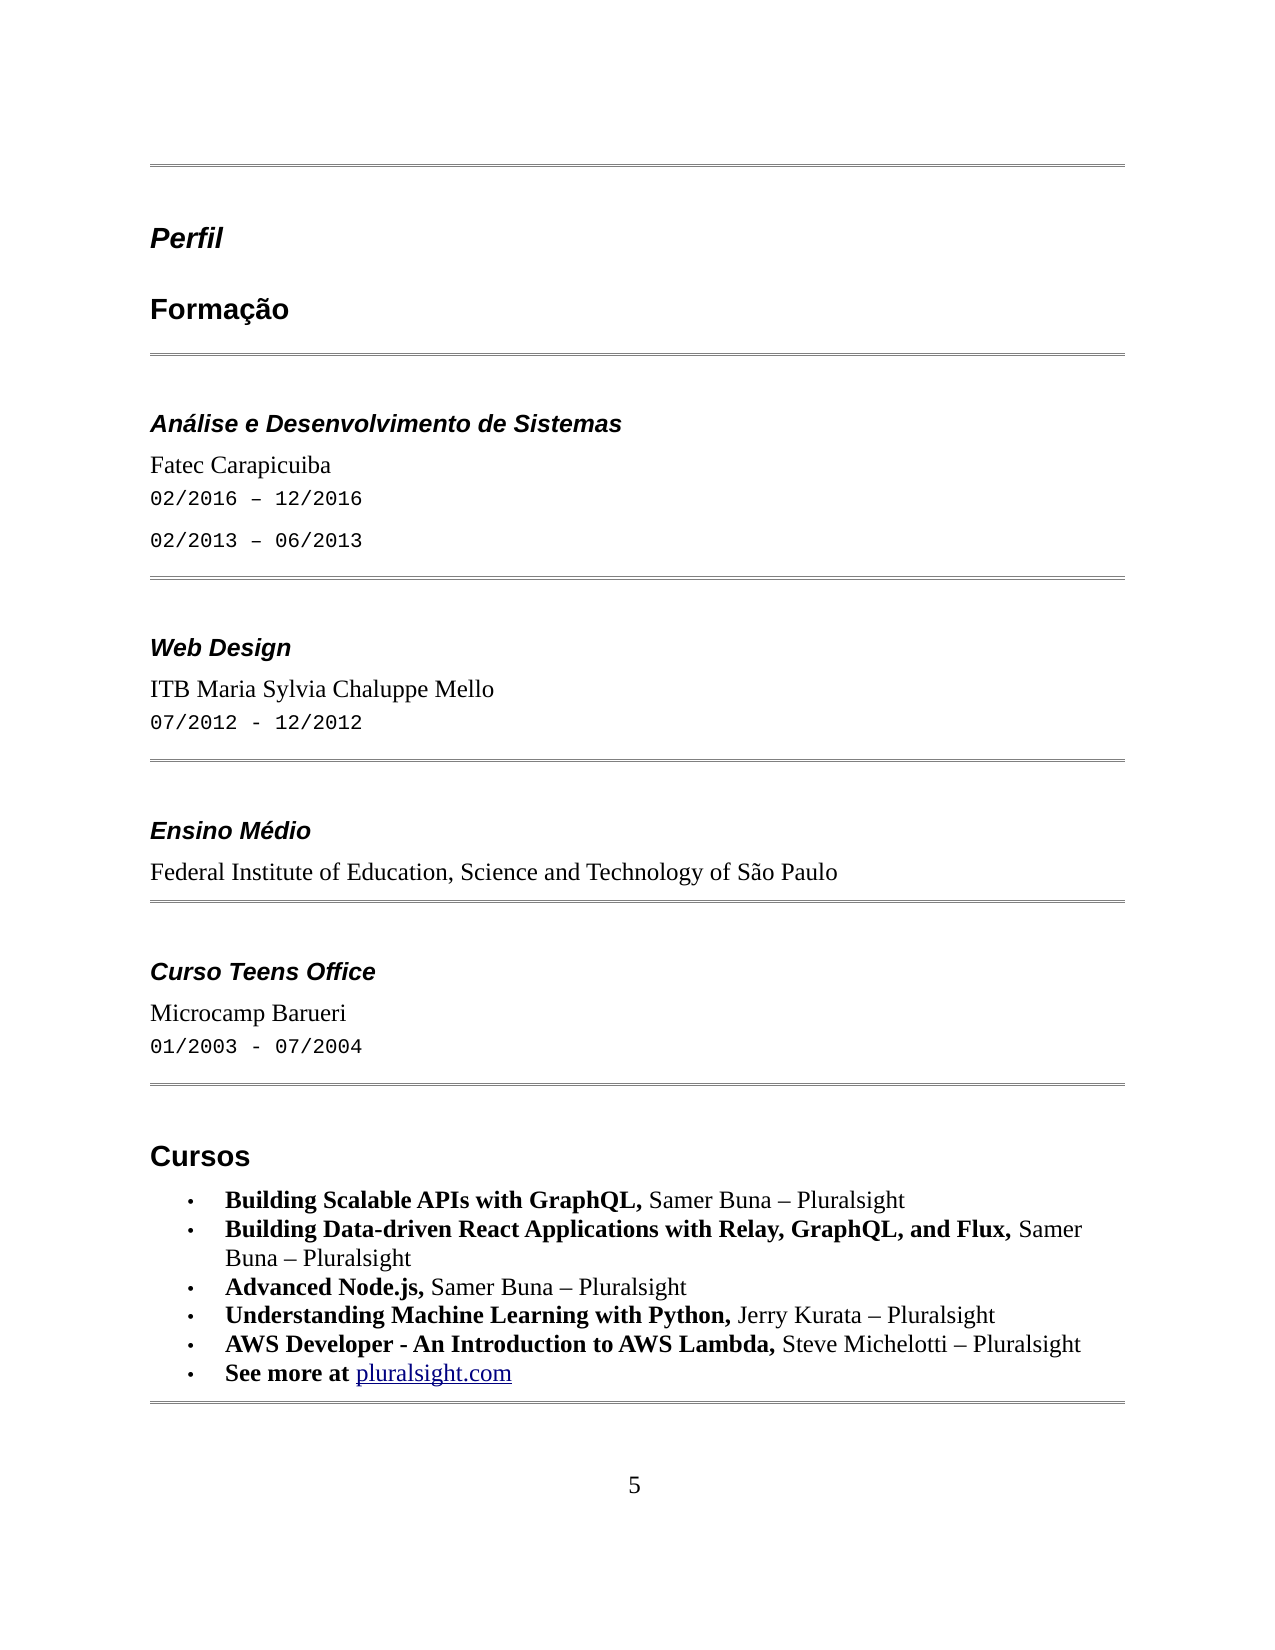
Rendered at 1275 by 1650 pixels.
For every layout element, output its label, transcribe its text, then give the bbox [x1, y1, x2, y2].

text ITB Maria Sylvia Chaluppe Mello [150, 674, 1125, 703]
list Building Data-driven React Applications with Relay, GraphQL, and Flux, Samer Buna – Pluralsight [187, 1214, 1125, 1272]
text Federal Institute of Education, Science and Technology of São Paulo [150, 857, 1125, 886]
subtitle Perfil [150, 221, 1125, 255]
subtitle Análise e Desenvolvimento de Sistemas [150, 409, 1125, 438]
text 02/2016 – 12/2016 [150, 488, 1125, 512]
subtitle Web Design [150, 633, 1125, 662]
subtitle Formação [150, 292, 1125, 326]
subtitle Cursos [150, 1139, 1125, 1173]
text Microcamp Barueri [150, 998, 1125, 1027]
subtitle Ensino Médio [150, 816, 1125, 844]
list Building Scalable APIs with GraphQL, Samer Buna – Pluralsight [187, 1185, 1125, 1214]
list AWS Developer - An Introduction to AWS Lambda, Steve Michelotti – Pluralsight [187, 1329, 1125, 1358]
list Understanding Machine Learning with Python, Jerry Kurata – Pluralsight [187, 1300, 1125, 1329]
list See more at pluralsight.com [187, 1358, 1125, 1387]
text 02/2013 – 06/2013 [150, 530, 1125, 553]
text Fatec Carapicuiba [150, 450, 1125, 479]
text 01/2003 - 07/2004 [150, 1036, 1125, 1059]
list Advanced Node.js, Samer Buna – Pluralsight [187, 1272, 1125, 1300]
subtitle Curso Teens Office [150, 957, 1125, 985]
text 07/2012 - 12/2012 [150, 712, 1125, 736]
